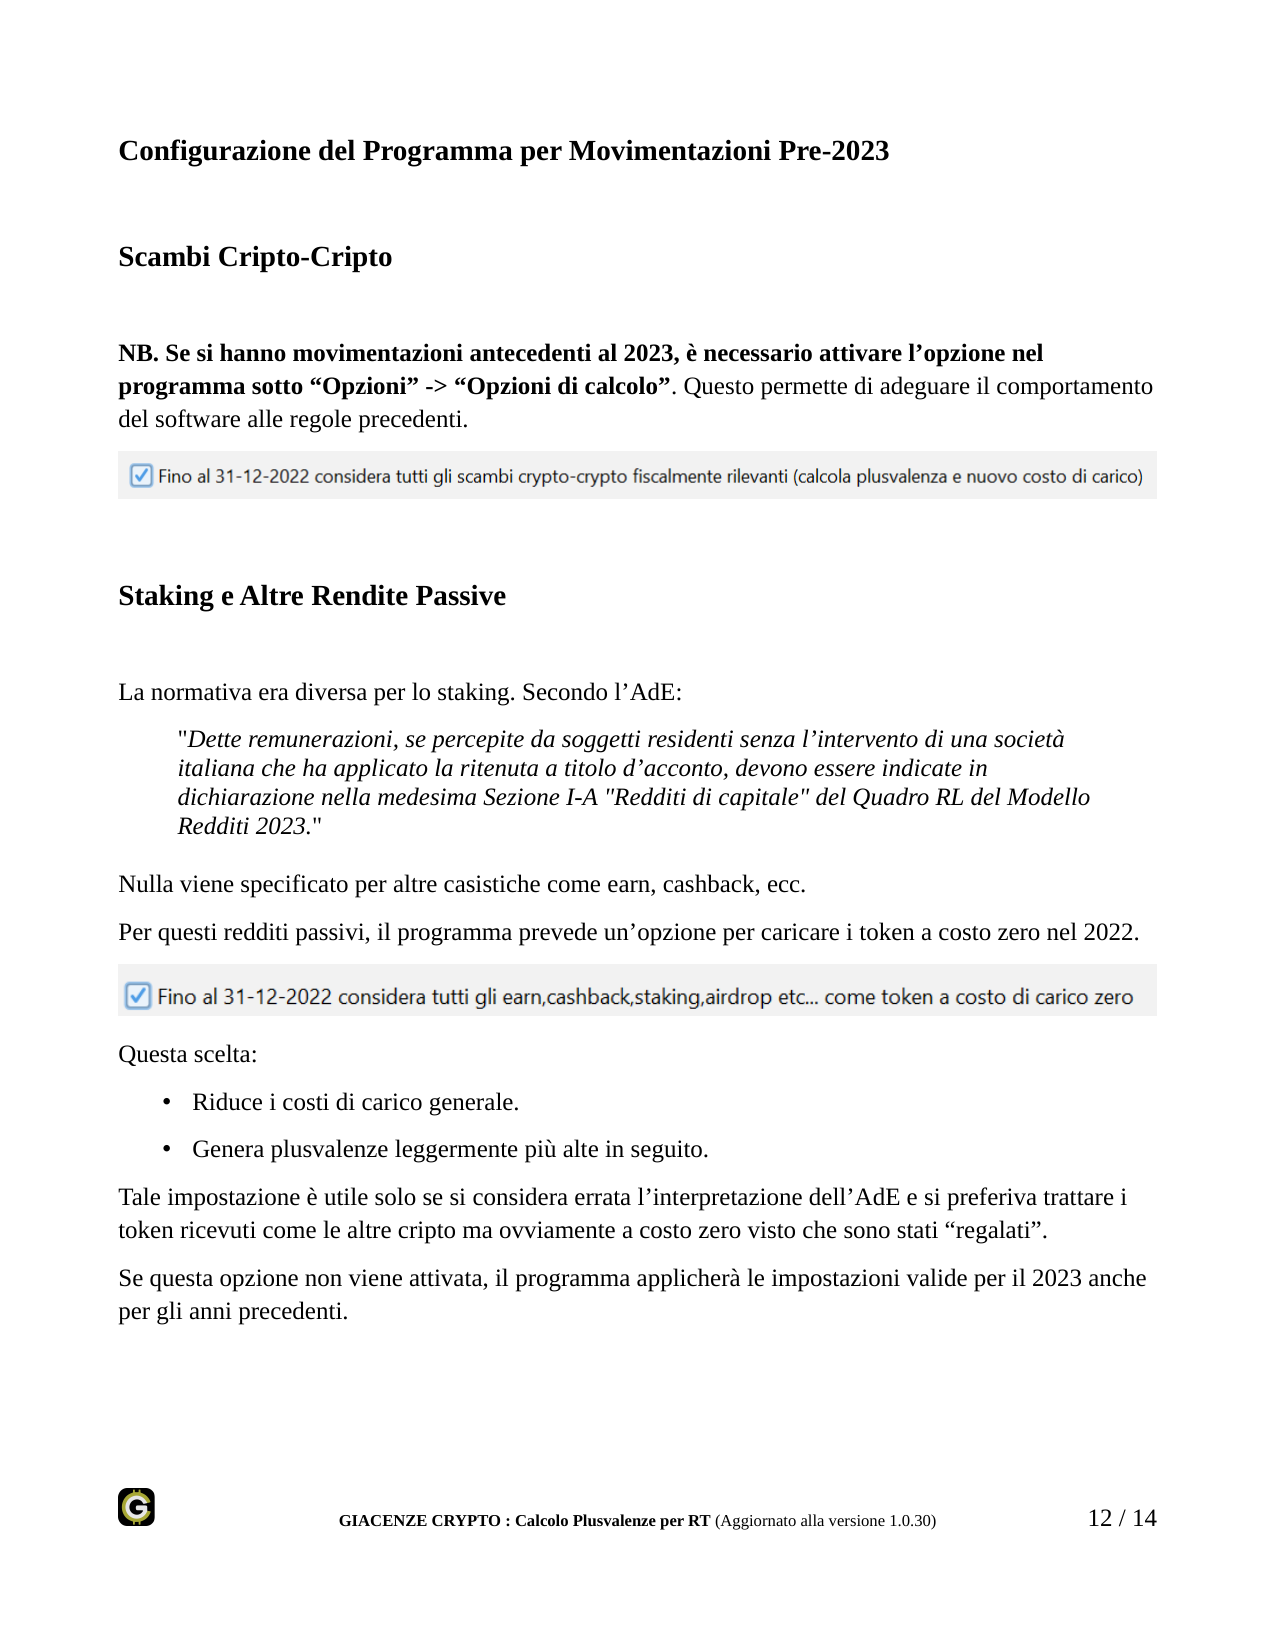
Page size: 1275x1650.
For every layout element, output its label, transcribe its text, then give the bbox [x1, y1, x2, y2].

text Questa scelta: [118, 1039, 1157, 1068]
text Per questi redditi passivi, il programma prevede un’opzione per caricare i token a costo zero nel 2022. [118, 917, 1157, 945]
picture [118, 451, 1157, 499]
list Genera plusvalenze leggermente più alte in seguito. [162, 1134, 1157, 1163]
subtitle Staking e Altre Rendite Passive [118, 578, 1157, 611]
text Se questa opzione non viene attivata, il programma applicherà le impostazioni valide per il 2023 anche per gli anni precedenti. [118, 1263, 1157, 1324]
picture [118, 964, 1157, 1016]
subtitle Scambi Cripto-Cripto [118, 239, 1157, 272]
picture [118, 1488, 155, 1526]
subtitle Configurazione del Programma per Movimentazioni Pre-2023 [118, 133, 1157, 166]
text Nulla viene specificato per altre casistiche come earn, cashback, ecc. [118, 869, 1157, 898]
text La normativa era diversa per lo staking. Secondo l’AdE: [118, 677, 1157, 706]
text "Dette remunerazioni, se percepite da soggetti residenti senza l’intervento di una società italiana che ha applicato la ritenuta a titolo d’acconto, devono essere indicate in dichiarazione nella medesima Sezione I-A "Redditi di capitale" del Quadro RL del Modello Redditi 2023." [177, 724, 1098, 839]
text NB. Se si hanno movimentazioni antecedenti al 2023, è necessario attivare l’opzione nel programma sotto “Opzioni” -> “Opzioni di calcolo”. Questo permette di adeguare il comportamento del software alle regole precedenti. [118, 338, 1157, 433]
list Riduce i costi di carico generale. [162, 1087, 1157, 1116]
text Tale impostazione è utile solo se si considera errata l’interpretazione dell’AdE e si preferiva trattare i token ricevuti come le altre cripto ma ovviamente a costo zero visto che sono stati “regalati”. [118, 1182, 1157, 1244]
